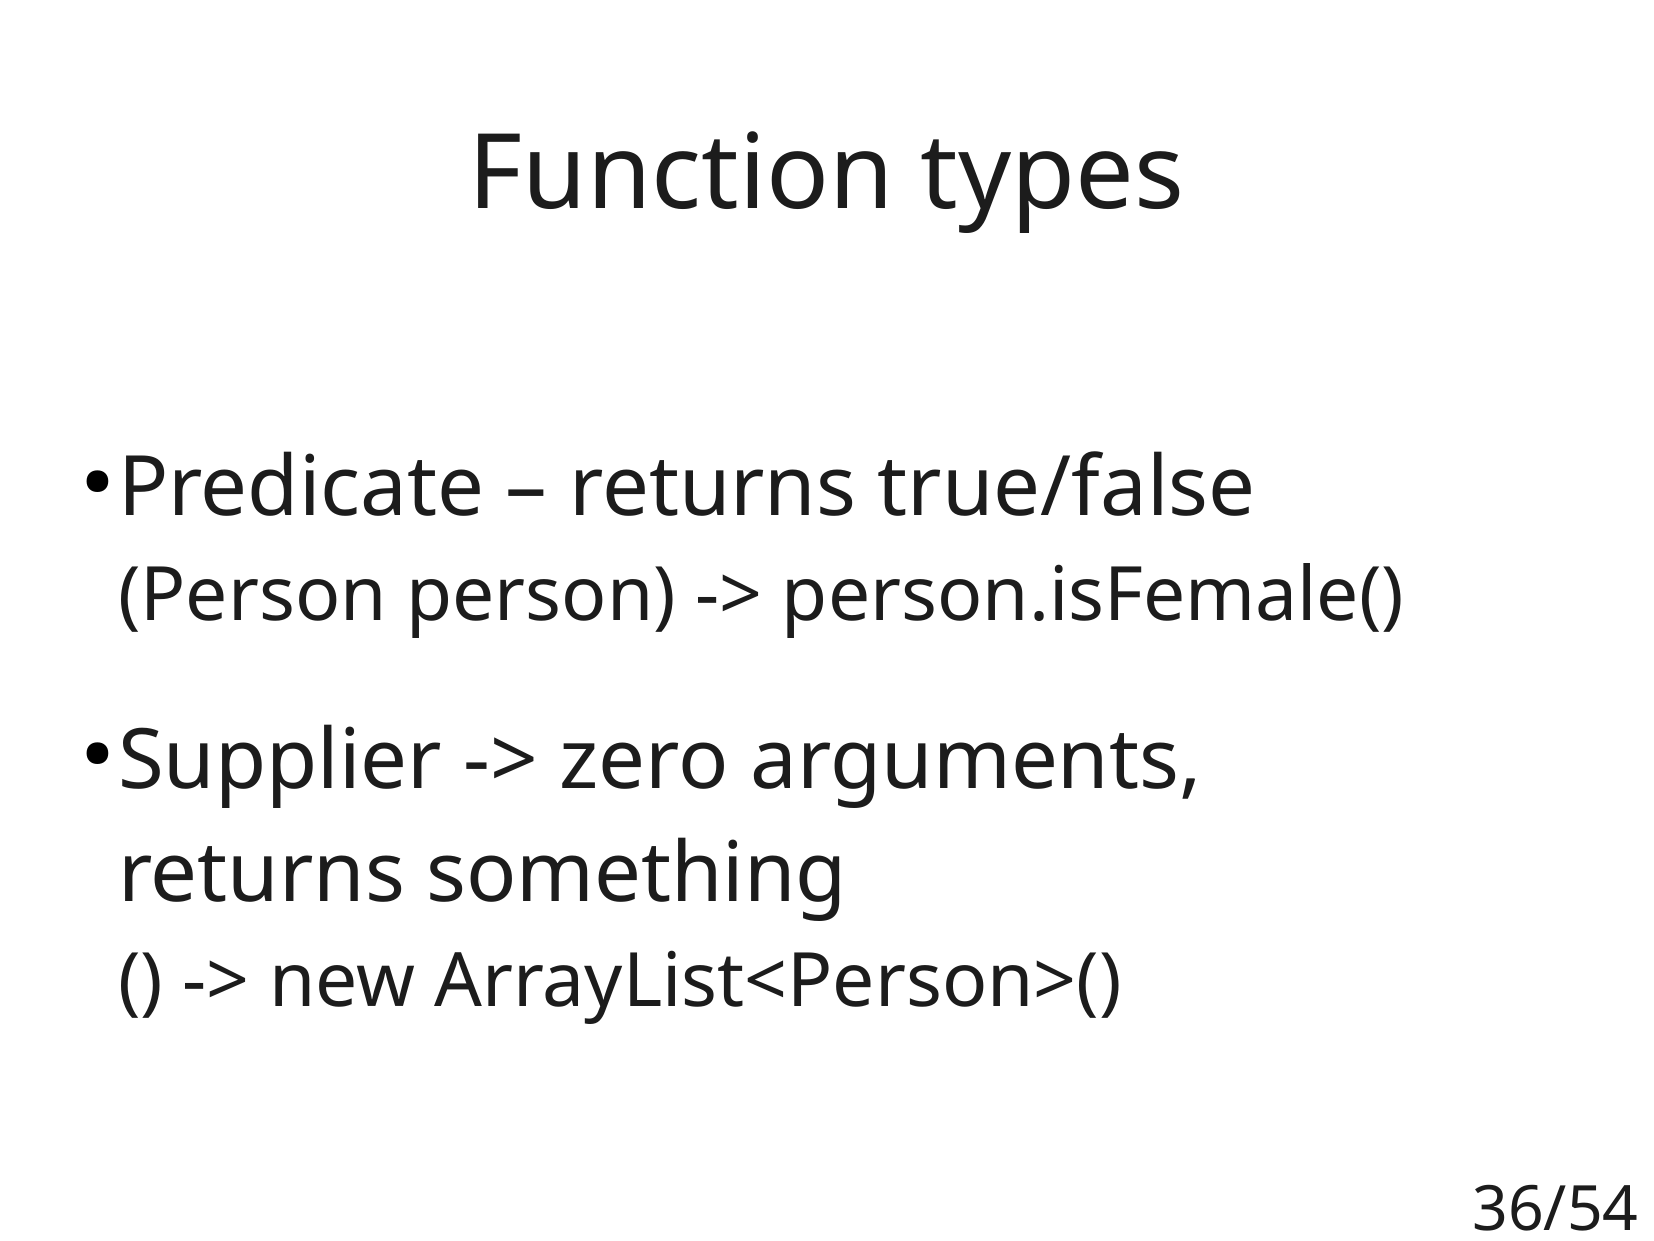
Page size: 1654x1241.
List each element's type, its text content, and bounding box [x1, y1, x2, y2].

text_box <numer>/54 [1071, 1155, 1654, 1241]
subtitle Predicate – returns true/false (Person person) -> person.isFemale() Supplier -> zero arguments, returns something () -> new ArrayList<Person>() [82, 257, 1571, 1142]
title Function types [82, 64, 1571, 257]
